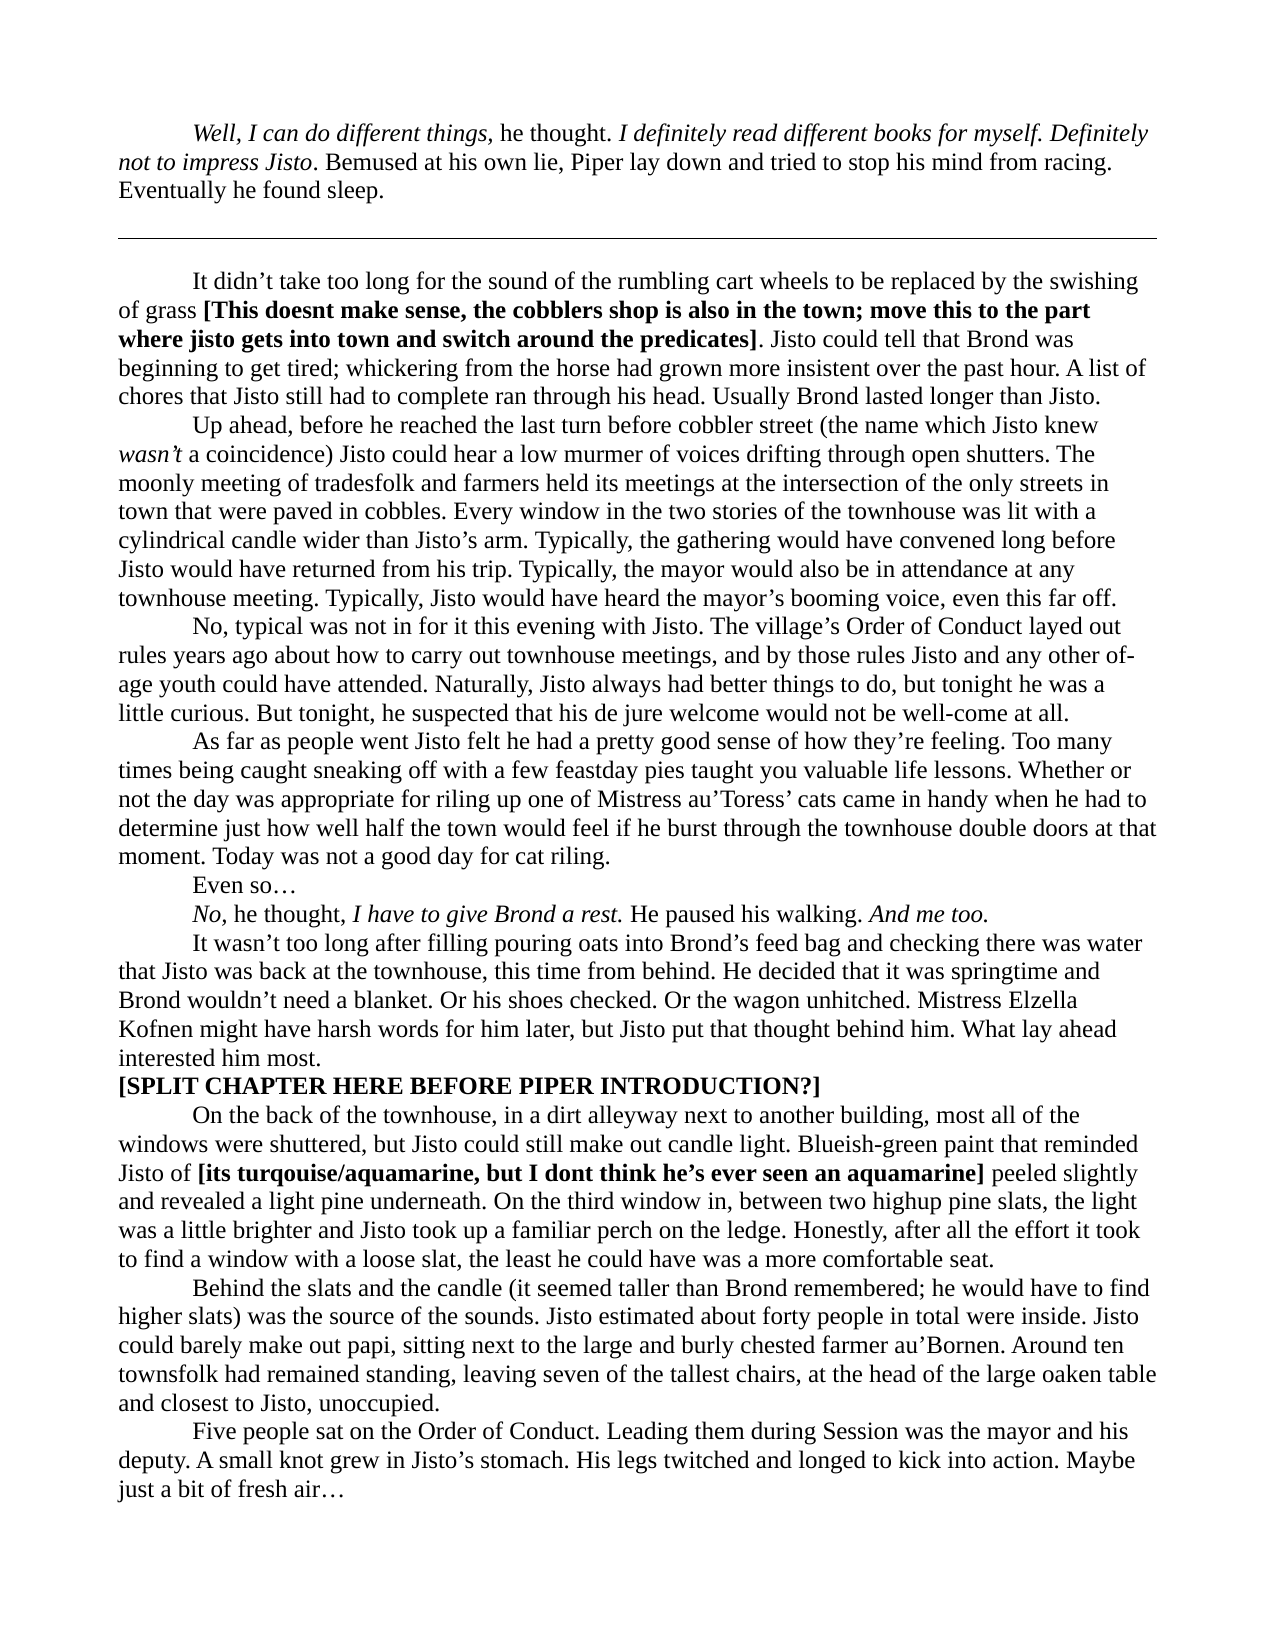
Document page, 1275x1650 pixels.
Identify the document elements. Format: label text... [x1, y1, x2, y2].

text Up ahead, before he reached the last turn before cobbler street (the name which Jisto knew wasn’t a coincidence) Jisto could hear a low murmer of voices drifting through open shutters. The moonly meeting of tradesfolk and farmers held its meetings at the intersection of the only streets in town that were paved in cobbles. Every window in the two stories of the townhouse was lit with a cylindrical candle wider than Jisto’s arm. Typically, the gathering would have convened long before Jisto would have returned from his trip. Typically, the mayor would also be in attendance at any townhouse meeting. Typically, Jisto would have heard the mayor’s booming voice, even this far off. [118, 410, 1157, 611]
text It wasn’t too long after filling pouring oats into Brond’s feed bag and checking there was water that Jisto was back at the townhouse, this time from behind. He decided that it was springtime and Brond wouldn’t need a blanket. Or his shoes checked. Or the wagon unhitched. Mistress Elzella Kofnen might have harsh words for him later, but Jisto put that thought behind him. What lay ahead interested him most. [118, 928, 1157, 1071]
text No, typical was not in for it this evening with Jisto. The village’s Order of Conduct layed out rules years ago about how to carry out townhouse meetings, and by those rules Jisto and any other of-age youth could have attended. Naturally, Jisto always had better things to do, but tonight he was a little curious. But tonight, he suspected that his de jure welcome would not be well-come at all. [118, 611, 1157, 726]
text Behind the slats and the candle (it seemed taller than Brond remembered; he would have to find higher slats) was the source of the sounds. Jisto estimated about forty people in total were inside. Jisto could barely make out papi, sitting next to the large and burly chested farmer au’Bornen. Around ten townsfolk had remained standing, leaving seven of the tallest chairs, at the head of the large oaken table and closest to Jisto, unoccupied. [118, 1273, 1157, 1416]
text Five people sat on the Order of Conduct. Leading them during Session was the mayor and his deputy. A small knot grew in Jisto’s stomach. His legs twitched and longed to kick into action. Maybe just a bit of fresh air… [118, 1416, 1157, 1503]
text [SPLIT CHAPTER HERE BEFORE PIPER INTRODUCTION?] [118, 1071, 1157, 1100]
text Well, I can do different things, he thought. I definitely read different books for myself. Definitely not to impress Jisto. Bemused at his own lie, Piper lay down and tried to stop his mind from racing. Eventually he found sleep. [118, 118, 1157, 204]
text No, he thought, I have to give Brond a rest. He paused his walking. And me too. [118, 899, 1157, 928]
text It didn’t take too long for the sound of the rumbling cart wheels to be replaced by the swishing of grass [This doesnt make sense, the cobblers shop is also in the town; move this to the part where jisto gets into town and switch around the predicates]. Jisto could tell that Brond was beginning to get tired; whickering from the horse had grown more insistent over the past hour. A list of chores that Jisto still had to complete ran through his head. Usually Brond lasted longer than Jisto. [118, 266, 1157, 410]
text As far as people went Jisto felt he had a pretty good sense of how they’re feeling. Too many times being caught sneaking off with a few feastday pies taught you valuable life lessons. Whether or not the day was appropriate for riling up one of Mistress au’Toress’ cats came in handy when he had to determine just how well half the town would feel if he burst through the townhouse double doors at that moment. Today was not a good day for cat riling. [118, 726, 1157, 870]
text On the back of the townhouse, in a dirt alleyway next to another building, most all of the windows were shuttered, but Jisto could still make out candle light. Blueish-green paint that reminded Jisto of [its turqouise/aquamarine, but I dont think he’s ever seen an aquamarine] peeled slightly and revealed a light pine underneath. On the third window in, between two highup pine slats, the light was a little brighter and Jisto took up a familiar perch on the ledge. Honestly, after all the effort it took to find a window with a loose slat, the least he could have was a more comfortable seat. [118, 1100, 1157, 1273]
text Even so… [118, 870, 1157, 899]
